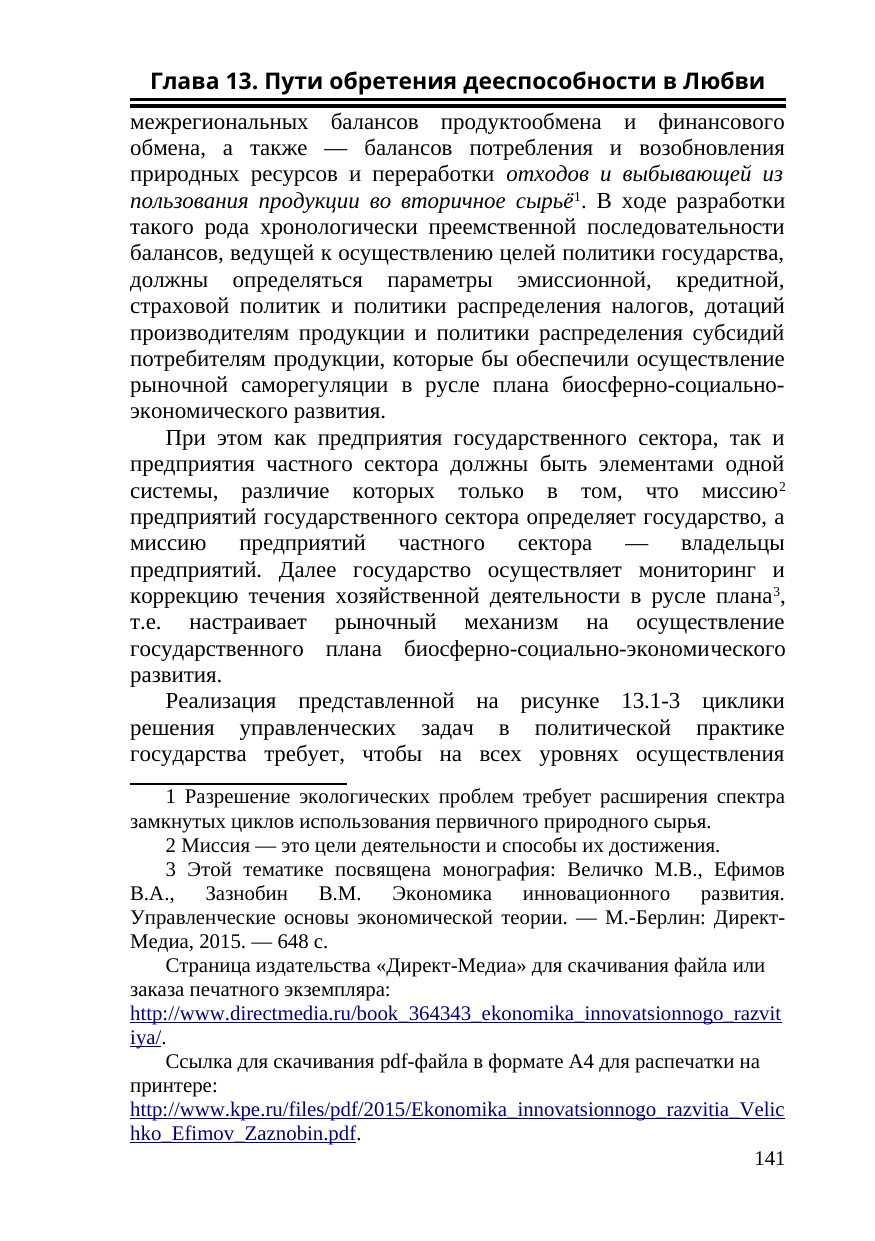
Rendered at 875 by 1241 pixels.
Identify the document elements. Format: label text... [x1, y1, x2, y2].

text Разрешение экологических проблем требует расширения спектра замкнутых циклов использования первичного природного сырья. [130, 784, 786, 833]
text Этой тематике посвящена монография: Величко М.В., Ефимов В.А., Зазнобин В.М. Экономика инновационного развития. Управленческие основы экономической теории. — М.-Берлин: Директ-Медиа, 2015. — 648 с. [130, 857, 786, 953]
text межрегиональных балансов продуктообмена и финансового обмена, а также — балансов потребления и возобновления природных ресурсов и переработки отходов и выбывающей из пользования продукции во вторичное сырьё. В ходе разработки такого рода хронологически преемственной последовательности балансов, ведущей к осуществлению целей политики государства, должны определяться параметры эмиссионной, кредитной, страховой политик и политики распределения налогов, дотаций производителям продукции и политики распределения субсидий потребителям продукции, которые бы обеспечили осуществление рыночной саморегуляции в русле плана биосферно-социально-экономического развития. [130, 108, 786, 424]
text Миссия — это цели деятельности и способы их достижения. [130, 833, 786, 857]
text Ссылка для скачивания pdf-файла в формате А4 для распечатки на принтере: http://www.kpe.ru/files/pdf/2015/Ekonomika_innovatsionnogo_razvitia_Velichko_Efimov_Zaznobin.pdf. [130, 1049, 786, 1145]
text Страница издательства «Директ-Медиа» для скачивания файла или заказа печатного экземпляра: http://www.directmedia.ru/book_364343_ekonomika_innovatsionnogo_razvitiya/. [130, 953, 786, 1049]
text При этом как предприятия государственного сектора, так и предприятия частного сектора должны быть элементами одной системы, различие которых только в том, что миссию предприятий государственного сектора определяет государство, а миссию предприятий частного сектора — владельцы предприятий. Далее государство осуществляет мониторинг и коррекцию течения хозяйственной деятельности в русле плана, т.е. настраивает рыночный механизм на осуществление государственного плана биосферно-социально-экономи­чес­кого развития. [130, 424, 786, 687]
text Реализация представленной на рисунке 13.1-3 циклики решения управленческих задач в политической практике государства требует, чтобы на всех уровнях осуществления [130, 687, 786, 767]
